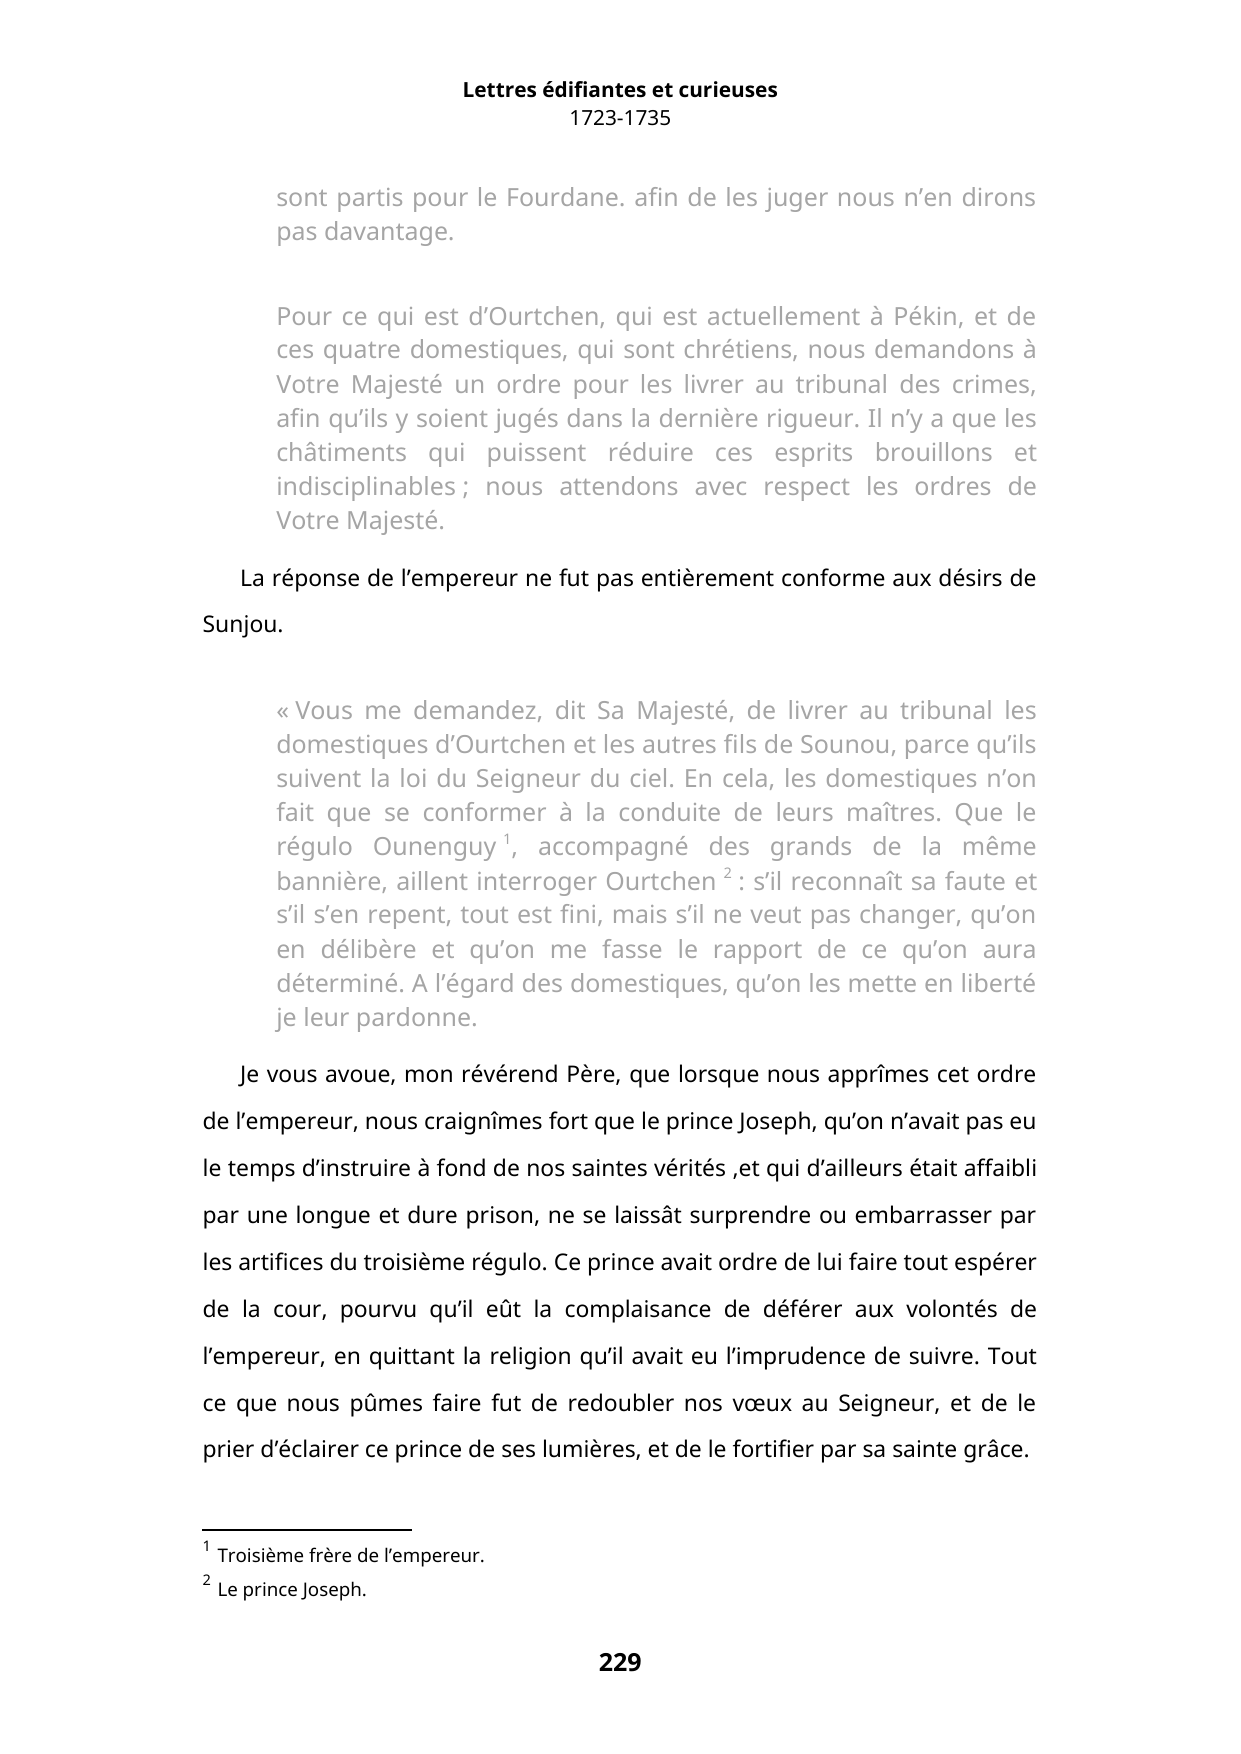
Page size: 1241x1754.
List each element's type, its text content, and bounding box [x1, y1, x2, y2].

text Pour ce qui est d’Ourtchen, qui est actuellement à Pékin, et de ces quatre domestiques, qui sont chrétiens, nous demandons à Votre Majesté un ordre pour les livrer au tribunal des crimes, afin qu’ils y soient jugés dans la dernière rigueur. Il n’y a que les châtiments qui puissent réduire ces esprits brouillons et indisciplinables ; nous attendons avec respect les ordres de Votre Majesté. [276, 298, 1038, 537]
text Le prince Joseph. [202, 1570, 1038, 1604]
text Je vous avoue, mon révérend Père, que lorsque nous apprîmes cet ordre de l’empereur, nous craignîmes fort que le prince Joseph, qu’on n’avait pas eu le temps d’instruire à fond de nos saintes vérités ,et qui d’ailleurs était affaibli par une longue et dure prison, ne se laissât surprendre ou embarrasser par les artifices du troisième régulo. Ce prince avait ordre de lui faire tout espérer de la cour, pourvu qu’il eût la complaisance de déférer aux volontés de l’empereur, en quittant la religion qu’il avait eu l’imprudence de suivre. Tout ce que nous pûmes faire fut de redoubler nos vœux au Seigneur, et de le prier d’éclairer ce prince de ses lumières, et de le fortifier par sa sainte grâce. [202, 1058, 1038, 1465]
text Troisième frère de l’empereur. [202, 1536, 1038, 1570]
text La réponse de l’empereur ne fut pas entièrement conforme aux désirs de Sunjou. [202, 562, 1038, 640]
text « Vous me demandez, dit Sa Majesté, de livrer au tribunal les domestiques d’Ourtchen et les autres fils de Sounou, parce qu’ils suivent la loi du Seigneur du ciel. En cela, les domestiques n’on fait que se conformer à la conduite de leurs maîtres. Que le régulo Ounenguy , accompagné des grands de la même bannière, aillent interroger Ourtchen : s’il reconnaît sa faute et s’il s’en repent, tout est fini, mais s’il ne veut pas changer, qu’on en délibère et qu’on me fasse le rapport de ce qu’on aura déterminé. A l’égard des domestiques, qu’on les mette en liberté je leur pardonne. [276, 693, 1038, 1033]
text sont partis pour le Fourdane. afin de les juger nous n’en dirons pas davantage. [276, 180, 1038, 248]
